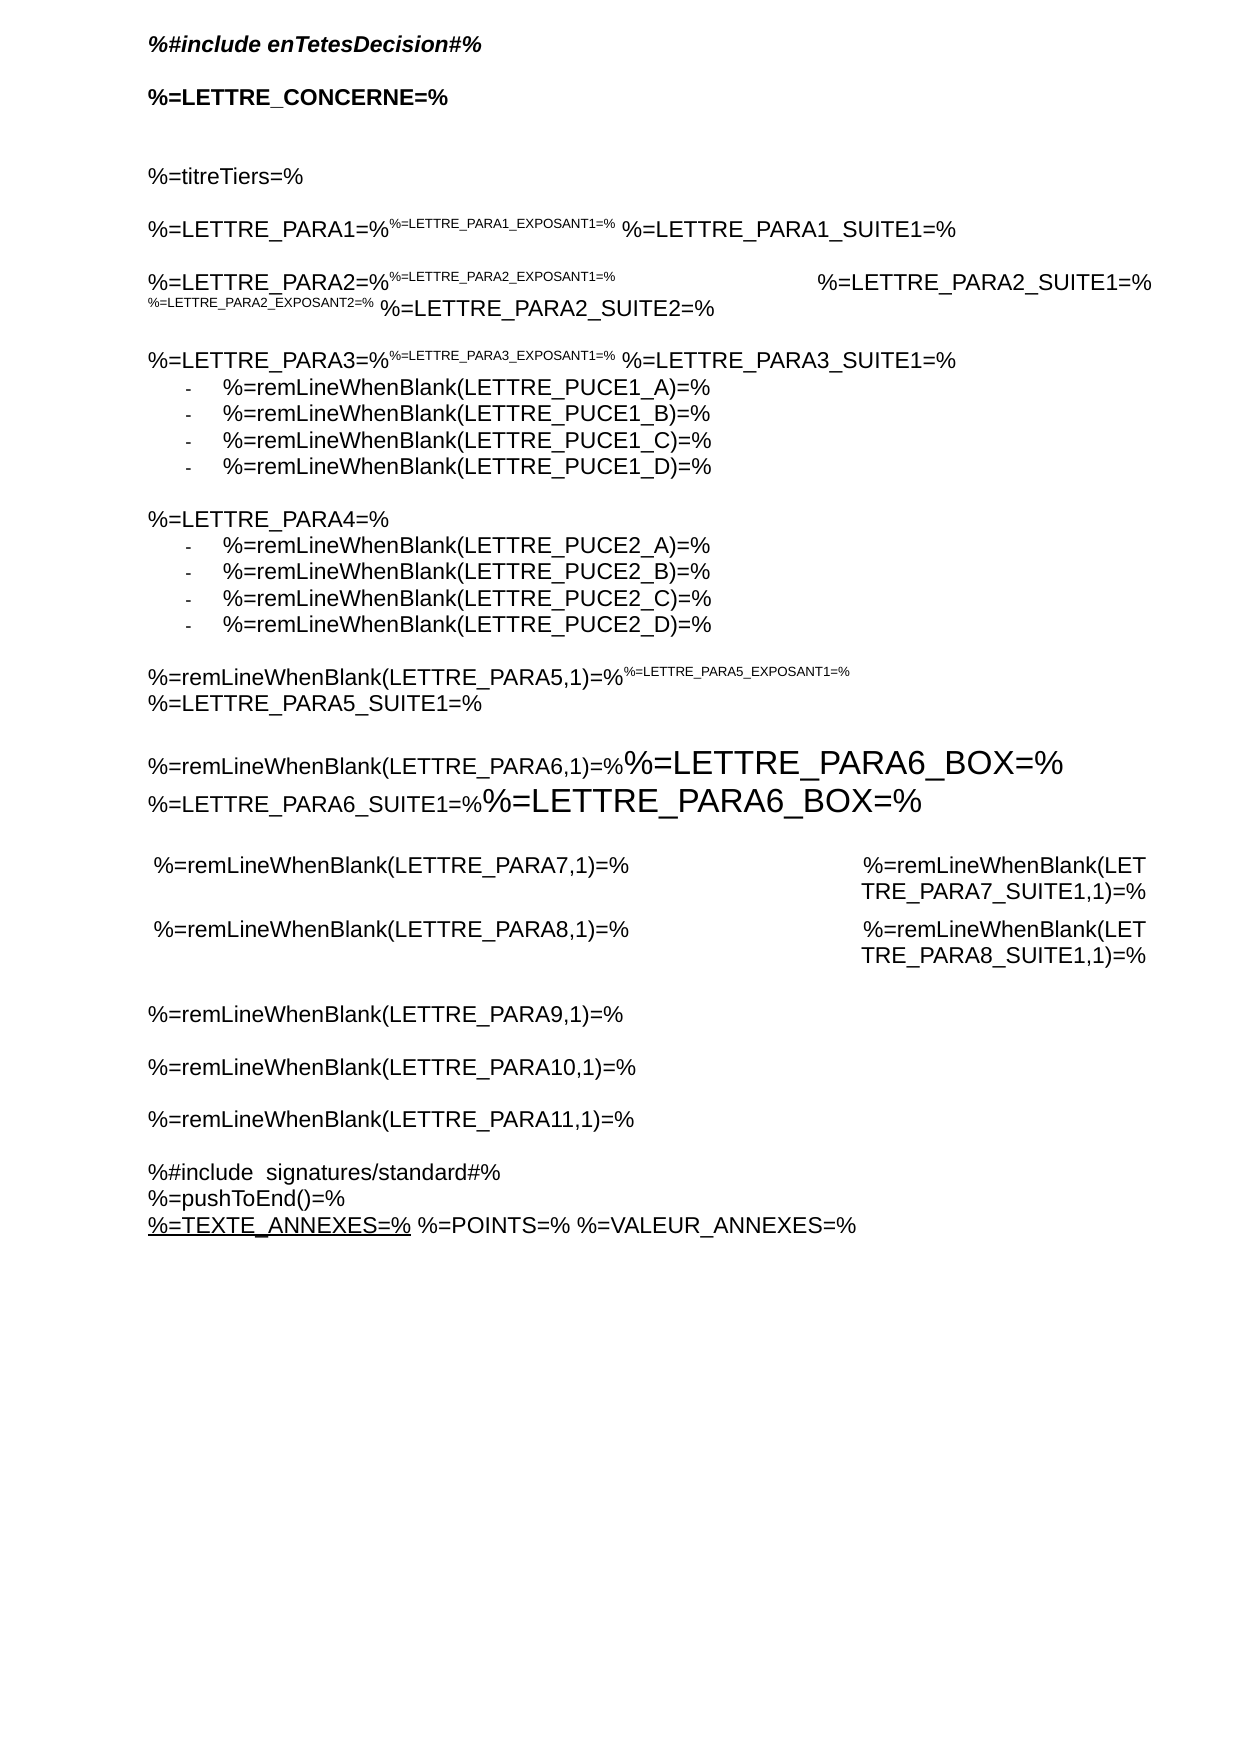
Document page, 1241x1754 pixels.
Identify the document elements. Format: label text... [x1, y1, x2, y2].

text %=remLineWhenBlank(LETTRE_PARA6,1)=%%=LETTRE_PARA6_BOX=%%=LETTRE_PARA6_SUITE1=%%=LETTRE_PARA6_BOX=% [148, 743, 1152, 820]
text %=LETTRE_PARA3=%%=LETTRE_PARA3_EXPOSANT1=% %=LETTRE_PARA3_SUITE1=% [148, 347, 1152, 374]
text %#include enTetesDecision#% [148, 31, 1152, 58]
text %=remLineWhenBlank(LETTRE_PARA9,1)=% [148, 1001, 1152, 1027]
table_header %=remLineWhenBlank(LETTRE_PARA7,1)=% [148, 846, 853, 910]
text %=LETTRE_CONCERNE=% [148, 84, 1152, 110]
text %=LETTRE_PARA4=% [148, 506, 1152, 532]
list %=remLineWhenBlank(LETTRE_PUCE1_D)=% [185, 453, 1152, 479]
text %=remLineWhenBlank(LETTRE_PARA11,1)=% [148, 1106, 1152, 1132]
text %=LETTRE_PARA2=%%=LETTRE_PARA2_EXPOSANT1=% %=LETTRE_PARA2_SUITE1=%%=LETTRE_PARA2_EXPOSANT2=% %=LETTRE_PARA2_SUITE2=% [148, 268, 1152, 321]
text %=pushToEnd()=% [148, 1185, 1152, 1212]
text %=remLineWhenBlank(LETTRE_PARA10,1)=% [148, 1053, 1152, 1080]
text %=titreTiers=% [148, 163, 1152, 189]
text %#include signatures/standard#% [148, 1159, 1152, 1185]
list %=remLineWhenBlank(LETTRE_PUCE1_B)=% [185, 400, 1152, 427]
text %=TEXTE_ANNEXES=% %=POINTS=% %=VALEUR_ANNEXES=% [148, 1212, 1152, 1238]
list %=remLineWhenBlank(LETTRE_PUCE2_B)=% [185, 558, 1152, 585]
text %=LETTRE_PARA1=%%=LETTRE_PARA1_EXPOSANT1=% %=LETTRE_PARA1_SUITE1=% [148, 216, 1152, 242]
text %=remLineWhenBlank(LETTRE_PARA5,1)=%%=LETTRE_PARA5_EXPOSANT1=% %=LETTRE_PARA5_SUITE1=% [148, 664, 1152, 716]
table_header %=remLineWhenBlank(LETTRE_PARA8,1)=% [148, 910, 852, 974]
table_header %=remLineWhenBlank(LETTRE_PARA8_SUITE1,1)=% [852, 910, 1152, 974]
list %=remLineWhenBlank(LETTRE_PUCE2_A)=% [185, 532, 1152, 558]
list %=remLineWhenBlank(LETTRE_PUCE2_C)=% [185, 585, 1152, 611]
list %=remLineWhenBlank(LETTRE_PUCE2_D)=% [185, 611, 1152, 637]
list %=remLineWhenBlank(LETTRE_PUCE1_C)=% [185, 427, 1152, 453]
list %=remLineWhenBlank(LETTRE_PUCE1_A)=% [185, 374, 1152, 400]
table_header %=remLineWhenBlank(LETTRE_PARA7_SUITE1,1)=% [854, 846, 1152, 910]
